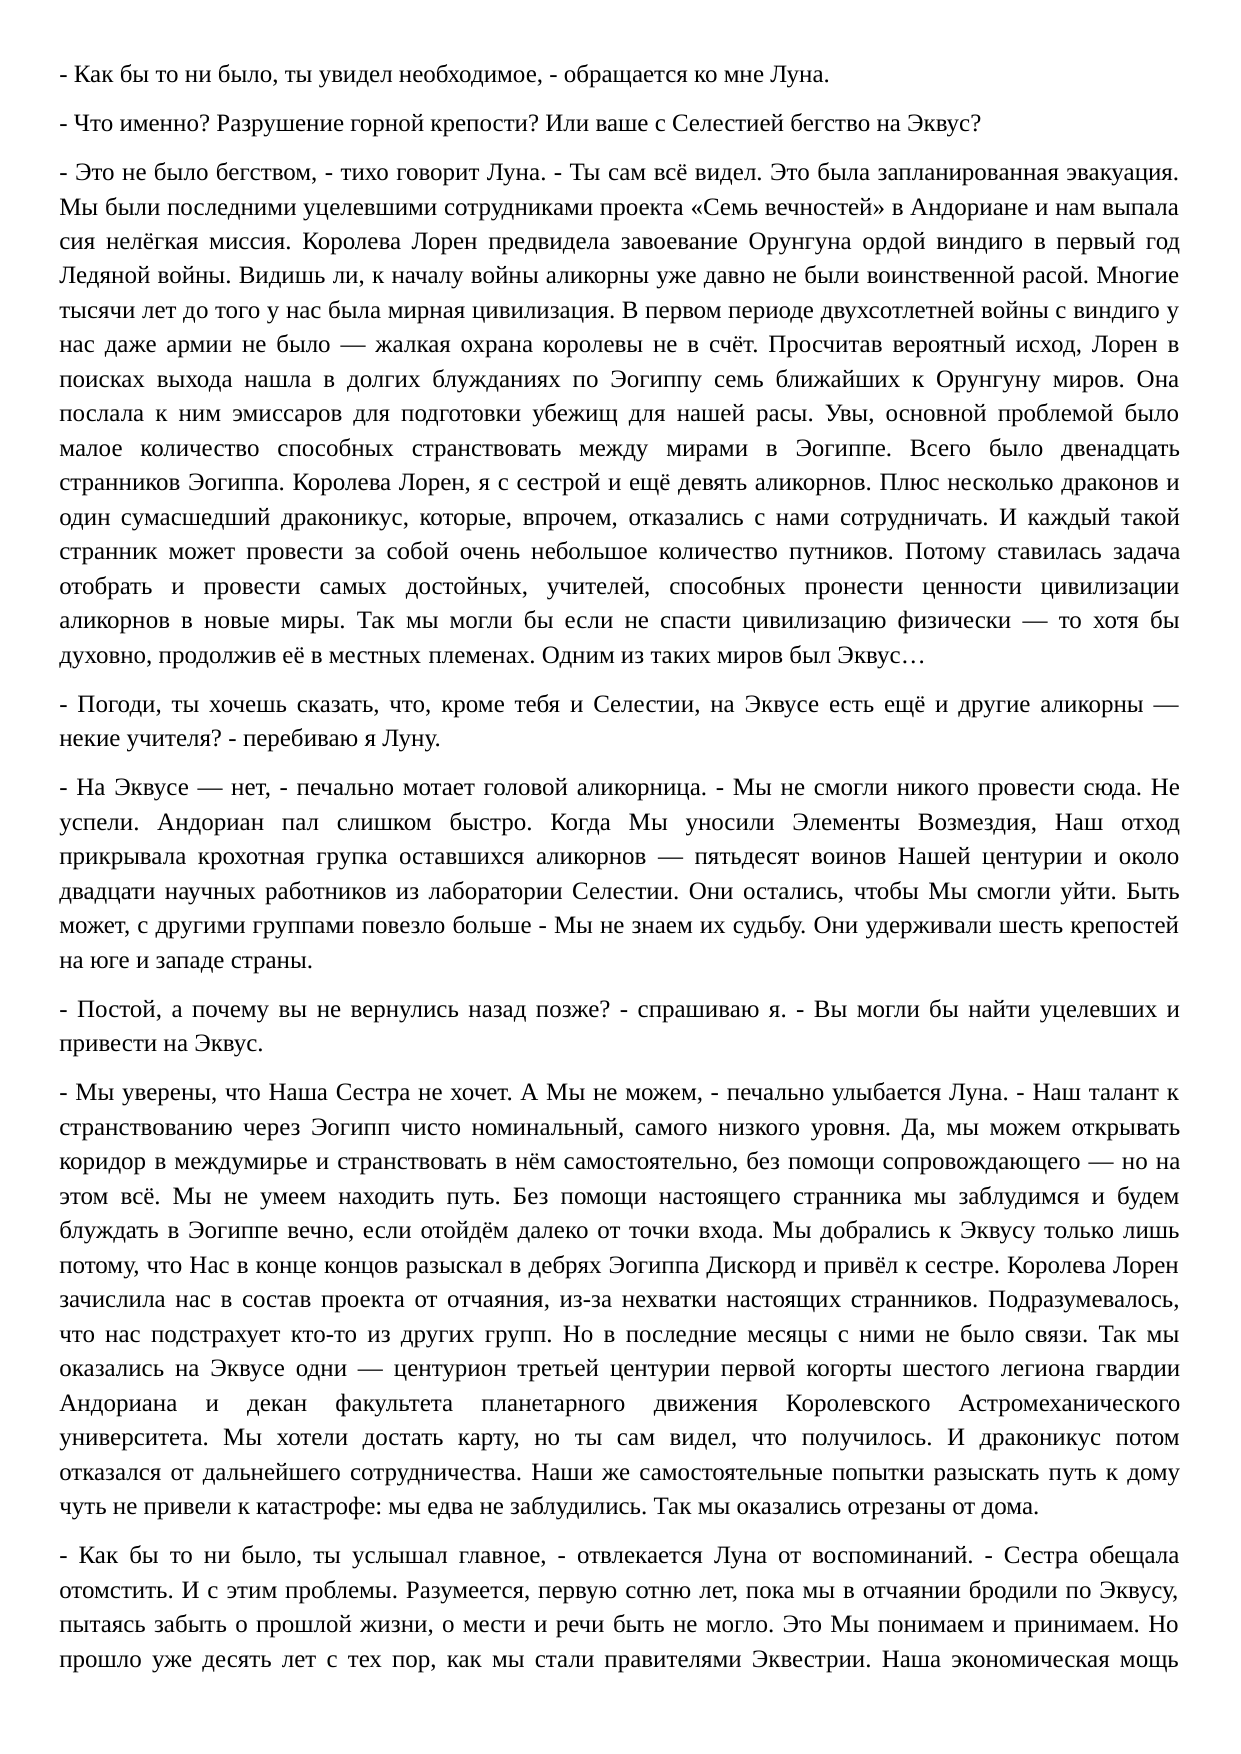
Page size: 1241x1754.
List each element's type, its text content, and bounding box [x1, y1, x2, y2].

text - На Эквусе — нет, - печально мотает головой аликорница. - Мы не смогли никого провести сюда. Не успели. Андориан пал слишком быстро. Когда Мы уносили Элементы Возмездия, Наш отход прикрывала крохотная групка оставшихся аликорнов — пятьдесят воинов Нашей центурии и около двадцати научных работников из лаборатории Селестии. Они остались, чтобы Мы смогли уйти. Быть может, с другими группами повезло больше - Мы не знаем их судьбу. Они удерживали шесть крепостей на юге и западе страны. [59, 772, 1181, 974]
text - Мы уверены, что Наша Сестра не хочет. А Мы не можем, - печально улыбается Луна. - Наш талант к странствованию через Эогипп чисто номинальный, самого низкого уровня. Да, мы можем открывать коридор в междумирье и странствовать в нём самостоятельно, без помощи сопровождающего — но на этом всё. Мы не умеем находить путь. Без помощи настоящего странника мы заблудимся и будем блуждать в Эогиппе вечно, если отойдём далеко от точки входа. Мы добрались к Эквусу только лишь потому, что Нас в конце концов разыскал в дебрях Эогиппа Дискорд и привёл к сестре. Королева Лорен зачислила нас в состав проекта от отчаяния, из-за нехватки настоящих странников. Подразумевалось, что нас подстрахует кто-то из других групп. Но в последние месяцы с ними не было связи. Так мы оказались на Эквусе одни — центурион третьей центурии первой когорты шестого легиона гвардии Андориана и декан факультета планетарного движения Королевского Астромеханического университета. Мы хотели достать карту, но ты сам видел, что получилось. И драконикус потом отказался от дальнейшего сотрудничества. Наши же самостоятельные попытки разыскать путь к дому чуть не привели к катастрофе: мы едва не заблудились. Так мы оказались отрезаны от дома. [59, 1077, 1181, 1520]
text - Это не было бегством, - тихо говорит Луна. - Ты сам всё видел. Это была запланированная эвакуация. Мы были последними уцелевшими сотрудниками проекта «Семь вечностей» в Андориане и нам выпала сия нелёгкая миссия. Королева Лорен предвидела завоевание Орунгуна ордой виндиго в первый год Ледяной войны. Видишь ли, к началу войны аликорны уже давно не были воинственной расой. Многие тысячи лет до того у нас была мирная цивилизация. В первом периоде двухсотлетней войны с виндиго у нас даже армии не было — жалкая охрана королевы не в счёт. Просчитав вероятный исход, Лорен в поисках выхода нашла в долгих блужданиях по Эогиппу семь ближайших к Орунгуну миров. Она послала к ним эмиссаров для подготовки убежищ для нашей расы. Увы, основной проблемой было малое количество способных странствовать между мирами в Эогиппе. Всего было двенадцать странников Эогиппа. Королева Лорен, я с сестрой и ещё девять аликорнов. Плюс несколько драконов и один сумасшедший драконикус, которые, впрочем, отказались с нами сотрудничать. И каждый такой странник может провести за собой очень небольшое количество путников. Потому ставилась задача отобрать и провести самых достойных, учителей, способных пронести ценности цивилизации аликорнов в новые миры. Так мы могли бы если не спасти цивилизацию физически — то хотя бы духовно, продолжив её в местных племенах. Одним из таких миров был Эквус… [59, 157, 1181, 669]
text - Погоди, ты хочешь сказать, что, кроме тебя и Селестии, на Эквусе есть ещё и другие аликорны — некие учителя? - перебиваю я Луну. [59, 689, 1181, 752]
text - Как бы то ни было, ты услышал главное, - отвлекается Луна от воспоминаний. - Сестра обещала отомстить. И с этим проблемы. Разумеется, первую сотню лет, пока мы в отчаянии бродили по Эквусу, пытаясь забыть о прошлой жизни, о мести и речи быть не могло. Это Мы понимаем и принимаем. Но прошло уже десять лет с тех пор, как мы стали правителями Эквестрии. Наша экономическая мощь [59, 1540, 1181, 1672]
text - Что именно? Разрушение горной крепости? Или ваше с Селестией бегство на Эквус? [59, 108, 1181, 137]
text - Постой, а почему вы не вернулись назад позже? - спрашиваю я. - Вы могли бы найти уцелевших и привести на Эквус. [59, 994, 1181, 1057]
text - Как бы то ни было, ты увидел необходимое, - обращается ко мне Луна. [59, 59, 1181, 88]
